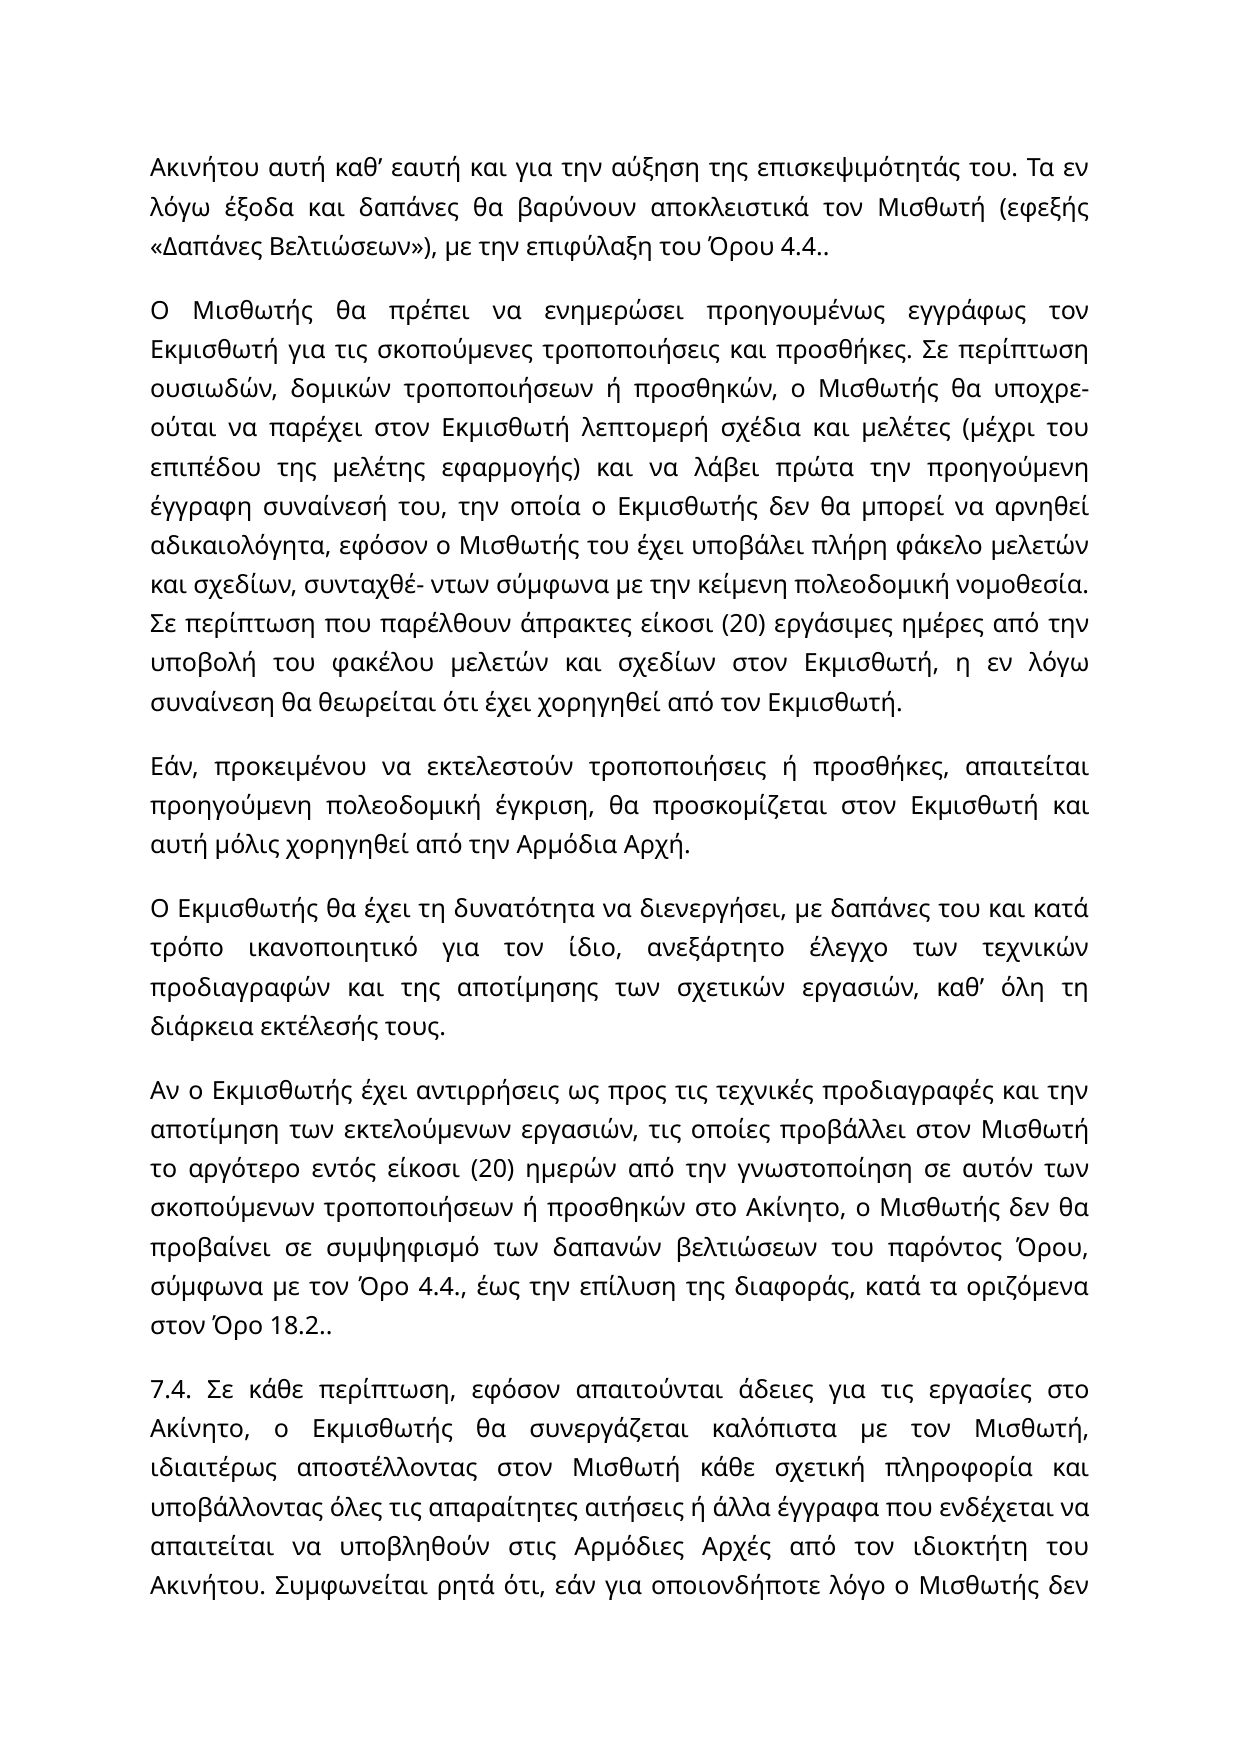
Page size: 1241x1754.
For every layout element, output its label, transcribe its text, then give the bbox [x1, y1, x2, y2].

text Ακινήτου αυτή καθ’ εαυτή και για την αύξηση της επισκεψιμότητάς του. Τα εν λόγω έξοδα και δαπάνες θα βαρύνουν αποκλειστικά τον Μισθωτή (εφεξής «Δαπάνες Βελτιώσεων»), με την επιφύλαξη του Όρου 4.4.. [150, 150, 1090, 262]
text Εάν, προκειμένου να εκτελεστούν τροποποιήσεις ή προσθήκες, απαιτείται προηγούμενη πολεοδομική έγκριση, θα προσκομίζεται στον Εκμισθωτή και αυτή μόλις χορηγηθεί από την Αρμόδια Αρχή. [150, 748, 1090, 861]
text 7.4. Σε κάθε περίπτωση, εφόσον απαιτούνται άδειες για τις εργασίες στο Ακίνητο, ο Εκμισθωτής θα συνεργάζεται καλόπιστα με τον Μισθωτή, ιδιαιτέρως αποστέλλοντας στον Μισθωτή κάθε σχετική πληροφορία και υποβάλλοντας όλες τις απαραίτητες αιτήσεις ή άλλα έγγραφα που ενδέχεται να απαιτείται να υποβληθούν στις Αρμόδιες Αρχές από τον ιδιοκτήτη του Ακινήτου. Συμφωνείται ρητά ότι, εάν για οποιονδήποτε λόγο ο Μισθωτής δεν [150, 1372, 1090, 1602]
text Αν ο Εκμισθωτής έχει αντιρρήσεις ως προς τις τεχνικές προδιαγραφές και την αποτίμηση των εκτελούμενων εργασιών, τις οποίες προβάλλει στον Μισθωτή το αργότερο εντός είκοσι (20) ημερών από την γνωστοποίηση σε αυτόν των σκοπούμενων τροποποιήσεων ή προσθηκών στο Ακίνητο, ο Μισθωτής δεν θα προβαίνει σε συμψηφισμό των δαπανών βελτιώσεων του παρόντος Όρου, σύμφωνα με τον Όρο 4.4., έως την επίλυση της διαφοράς, κατά τα οριζόμενα στον Όρο 18.2.. [150, 1072, 1090, 1342]
text Ο Εκμισθωτής θα έχει τη δυνατότητα να διενεργήσει, με δαπάνες του και κατά τρόπο ικανοποιητικό για τον ίδιο, ανεξάρτητο έλεγχο των τεχνικών προδιαγραφών και της αποτίμησης των σχετικών εργασιών, καθ’ όλη τη διάρκεια εκτέλεσής τους. [150, 891, 1090, 1042]
text Ο Μισθωτής θα πρέπει να ενημερώσει προηγουμένως εγγράφως τον Εκμισθωτή για τις σκοπούμενες τροποποιήσεις και προσθήκες. Σε περίπτωση ουσιωδών, δομικών τροποποιήσεων ή προσθηκών, ο Μισθωτής θα υποχρε- ούται να παρέχει στον Εκμισθωτή λεπτομερή σχέδια και μελέτες (μέχρι του επιπέδου της μελέτης εφαρμογής) και να λάβει πρώτα την προηγούμενη έγγραφη συναίνεσή του, την οποία ο Εκμισθωτής δεν θα μπορεί να αρνηθεί αδικαιολόγητα, εφόσον ο Μισθωτής του έχει υποβάλει πλήρη φάκελο μελετών και σχεδίων, συνταχθέ- ντων σύμφωνα με την κείμενη πολεοδομική νομοθεσία. Σε περίπτωση που παρέλθουν άπρακτες είκοσι (20) εργάσιμες ημέρες από την υποβολή του φακέλου μελετών και σχεδίων στον Εκμισθωτή, η εν λόγω συναίνεση θα θεωρείται ότι έχει χορηγηθεί από τον Εκμισθωτή. [150, 292, 1090, 718]
